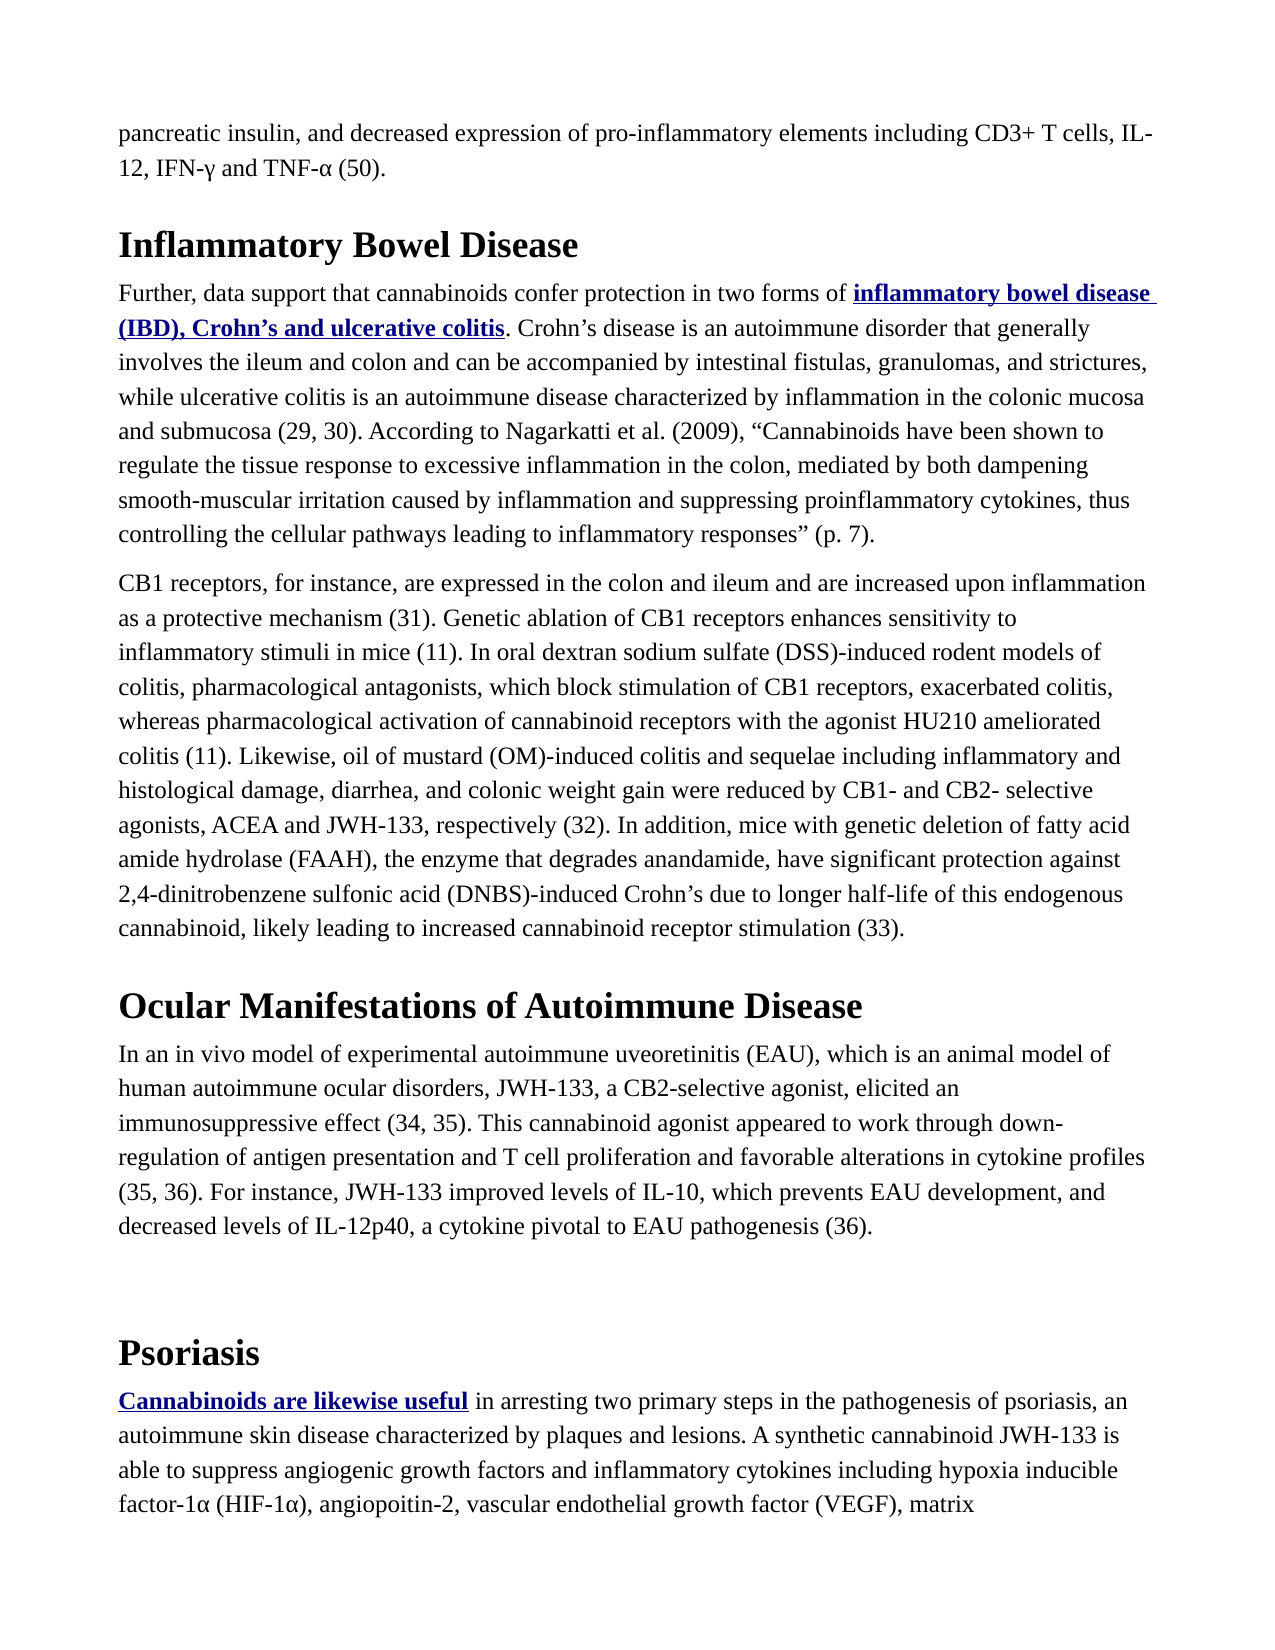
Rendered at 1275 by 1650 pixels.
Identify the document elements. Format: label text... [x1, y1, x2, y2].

text CB1 receptors, for instance, are expressed in the colon and ileum and are increased upon inflammation as a protective mechanism (31). Genetic ablation of CB1 receptors enhances sensitivity to inflammatory stimuli in mice (11). In oral dextran sodium sulfate (DSS)-induced rodent models of colitis, pharmacological antagonists, which block stimulation of CB1 receptors, exacerbated colitis, whereas pharmacological activation of cannabinoid receptors with the agonist HU210 ameliorated colitis (11). Likewise, oil of mustard (OM)-induced colitis and sequelae including inflammatory and histological damage, diarrhea, and colonic weight gain were reduced by CB1- and CB2- selective agonists, ACEA and JWH-133, respectively (32). In addition, mice with genetic deletion of fatty acid amide hydrolase (FAAH), the enzyme that degrades anandamide, have significant protection against 2,4-dinitrobenzene sulfonic acid (DNBS)-induced Crohn’s due to longer half-life of this endogenous cannabinoid, likely leading to increased cannabinoid receptor stimulation (33). [118, 568, 1157, 942]
subtitle Psoriasis [118, 1330, 1157, 1373]
text In an in vivo model of experimental autoimmune uveoretinitis (EAU), which is an animal model of human autoimmune ocular disorders, JWH-133, a CB2-selective agonist, elicited an immunosuppressive effect (34, 35). This cannabinoid agonist appeared to work through down-regulation of antigen presentation and T cell proliferation and favorable alterations in cytokine profiles (35, 36). For instance, JWH-133 improved levels of IL-10, which prevents EAU development, and decreased levels of IL-12p40, a cytokine pivotal to EAU pathogenesis (36). [118, 1039, 1157, 1240]
subtitle Inflammatory Bowel Disease [118, 222, 1157, 266]
text Cannabinoids are likewise useful in arresting two primary steps in the pathogenesis of psoriasis, an autoimmune skin disease characterized by plaques and lesions. A synthetic cannabinoid JWH-133 is able to suppress angiogenic growth factors and inflammatory cytokines including hypoxia inducible factor-1α (HIF-1α), angiopoitin-2, vascular endothelial growth factor (VEGF), matrix [118, 1386, 1157, 1518]
text pancreatic insulin, and decreased expression of pro-inflammatory elements including CD3+ T cells, IL-12, IFN-γ and TNF-α (50). [118, 118, 1157, 181]
subtitle Ocular Manifestations of Autoimmune Disease [118, 983, 1157, 1026]
text Further, data support that cannabinoids confer protection in two forms of inflammatory bowel disease (IBD), Crohn’s and ulcerative colitis. Crohn’s disease is an autoimmune disorder that generally involves the ileum and colon and can be accompanied by intestinal fistulas, granulomas, and strictures, while ulcerative colitis is an autoimmune disease characterized by inflammation in the colonic mucosa and submucosa (29, 30). According to Nagarkatti et al. (2009), “Cannabinoids have been shown to regulate the tissue response to excessive inflammation in the colon, mediated by both dampening smooth-muscular irritation caused by inflammation and suppressing proinflammatory cytokines, thus controlling the cellular pathways leading to inflammatory responses” (p. 7). [118, 278, 1157, 548]
